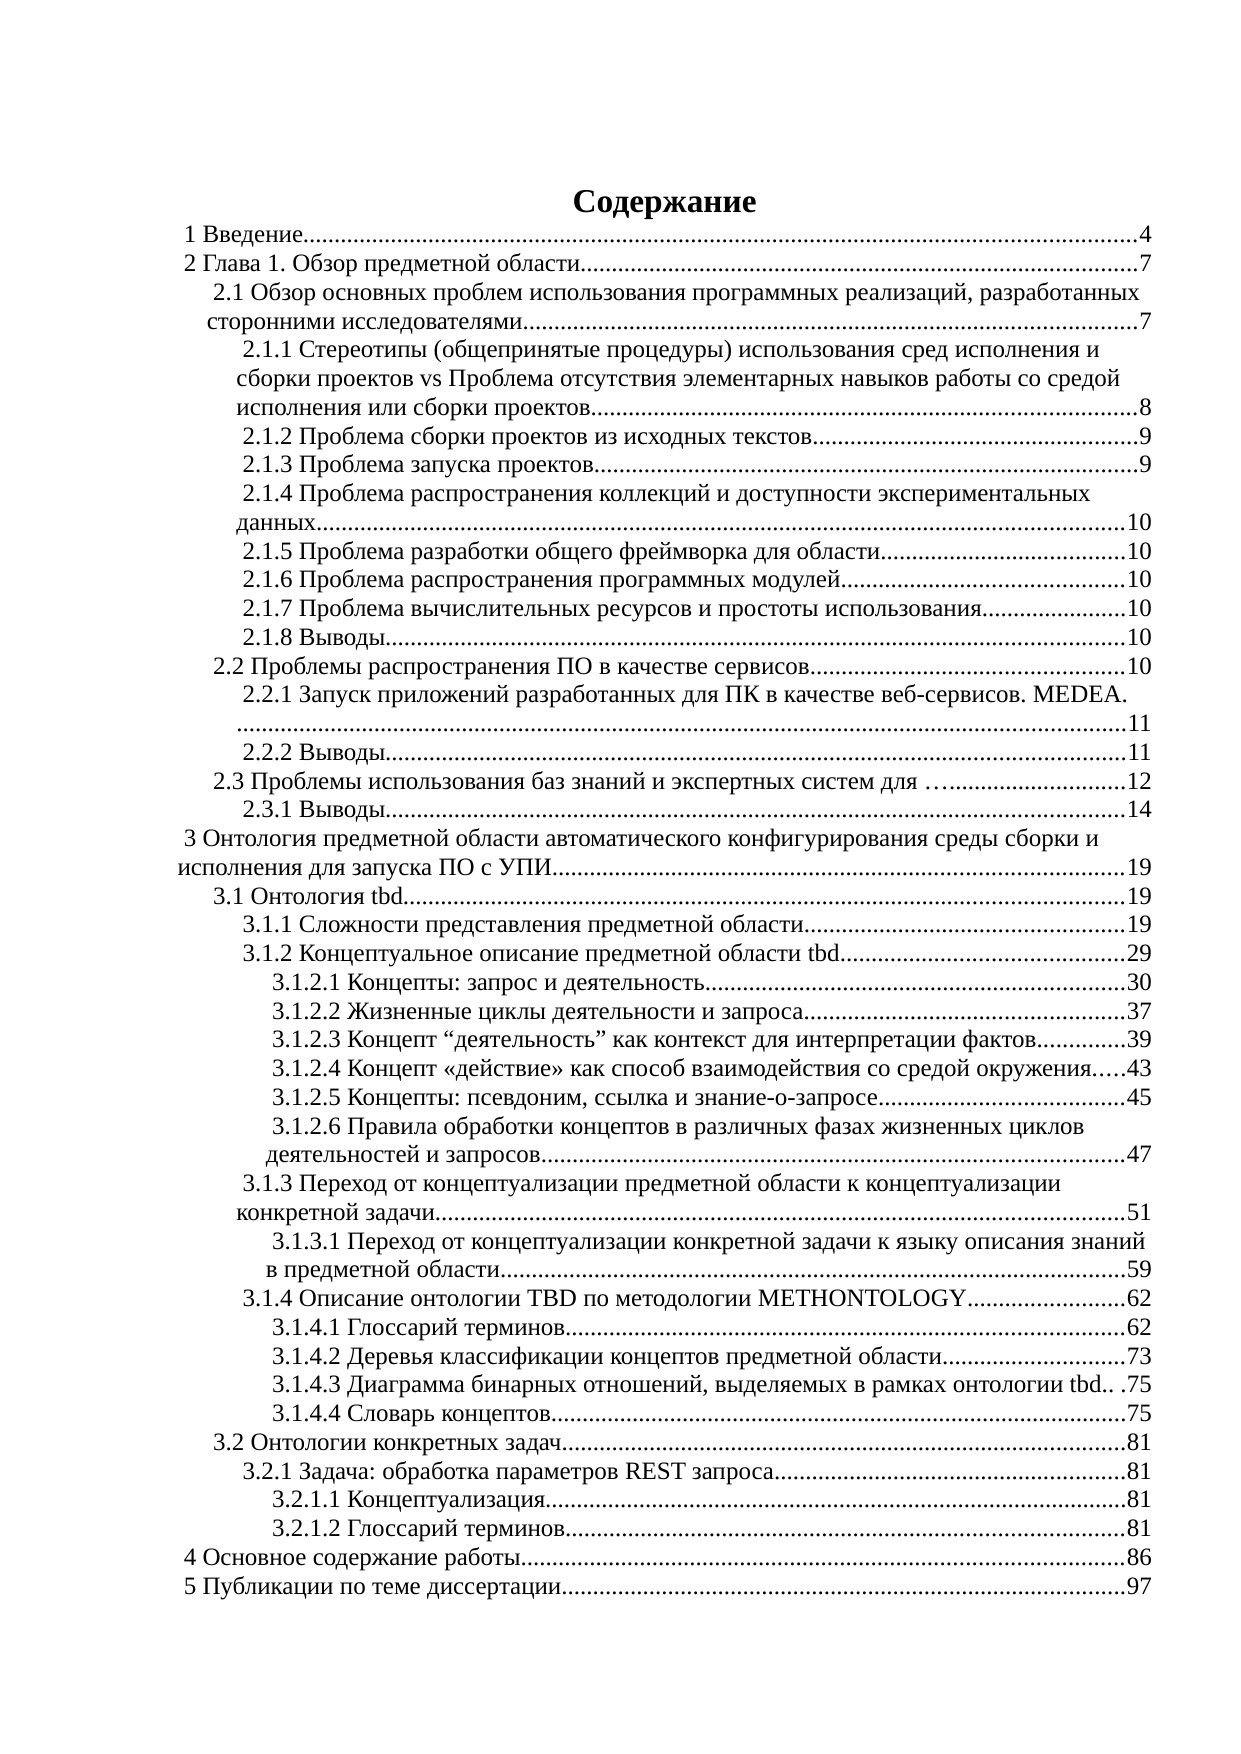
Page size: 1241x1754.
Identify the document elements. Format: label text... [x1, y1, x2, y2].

text 3.1.4 Описание онтологии TBD по методологии METHONTOLOGY 62 [236, 1283, 1152, 1312]
text 2.2 Проблемы распространения ПО в качестве сервисов 10 [207, 651, 1152, 679]
text 3.1.2.5 Концепты: псевдоним, ссылка и знание-о-запросе 45 [266, 1082, 1152, 1111]
text 3 Онтология предметной области автоматического конфигурирования среды сборки и исполнения для запуска ПО с УПИ 19 [177, 823, 1152, 881]
subtitle Содержание [177, 181, 1152, 219]
text 3.2.1 Задача: обработка параметров REST запроса 81 [236, 1456, 1152, 1484]
text 2.1.3 Проблема запуска проектов 9 [236, 449, 1152, 478]
text 3.1.2.2 Жизненные циклы деятельности и запроса 37 [266, 996, 1152, 1024]
text 3.1.4.4 Словарь концептов 75 [266, 1398, 1152, 1427]
text 3.2.1.2 Глоссарий терминов 81 [266, 1513, 1152, 1542]
text 2.1.7 Проблема вычислительных ресурсов и простоты использования 10 [236, 593, 1152, 622]
text 2.1 Обзор основных проблем использования программных реализаций, разработанных сторонними исследователями 7 [207, 277, 1152, 334]
text 3.1.1 Сложности представления предметной области 19 [236, 909, 1152, 938]
text 2.2.1 Запуск приложений разработанных для ПК в качестве веб-сервисов. MEDEA. 11 [236, 679, 1152, 737]
text 3.1.2 Концептуальное описание предметной области tbd 29 [236, 938, 1152, 967]
text 3.1.4.3 Диаграмма бинарных отношений, выделяемых в рамках онтологии tbd. 75 [266, 1369, 1152, 1398]
text 2.1.8 Выводы 10 [236, 622, 1152, 651]
text 2.3 Проблемы использования баз знаний и экспертных систем для … 12 [207, 766, 1152, 794]
text 3.1.3.1 Переход от концептуализации конкретной задачи к языку описания знаний в предметной области 59 [266, 1226, 1152, 1283]
text 3.1.4.2 Деревья классификации концептов предметной области 73 [266, 1341, 1152, 1369]
text 4 Основное содержание работы 86 [177, 1542, 1152, 1571]
text 3.1.3 Переход от концептуализации предметной области к концептуализации конкретной задачи 51 [236, 1168, 1152, 1226]
text 2.1.5 Проблема разработки общего фреймворка для области 10 [236, 536, 1152, 564]
text 1 Введение 4 [177, 219, 1152, 248]
text 2 Глава 1. Обзор предметной области 7 [177, 248, 1152, 277]
text 3.1.2.3 Концепт “деятельность” как контекст для интерпретации фактов 39 [266, 1024, 1152, 1053]
text 2.1.4 Проблема распространения коллекций и доступности экспериментальных данных 10 [236, 478, 1152, 536]
text 2.1.1 Стереотипы (общепринятые процедуры) использования сред исполнения и сборки проектов vs Проблема отсутствия элементарных навыков работы со средой исполнения или сборки проектов 8 [236, 334, 1152, 421]
text 5 Публикации по теме диссертации 97 [177, 1571, 1152, 1599]
text 3.1.2.4 Концепт «действие» как способ взаимодействия со средой окружения 43 [266, 1053, 1152, 1082]
text 3.1.2.6 Правила обработки концептов в различных фазах жизненных циклов деятельностей и запросов 47 [266, 1111, 1152, 1168]
text 2.1.2 Проблема сборки проектов из исходных текстов 9 [236, 421, 1152, 449]
text 2.1.6 Проблема распространения программных модулей 10 [236, 564, 1152, 593]
text 3.1.4.1 Глоссарий терминов 62 [266, 1312, 1152, 1341]
text 2.3.1 Выводы 14 [236, 794, 1152, 823]
text 3.1 Онтология tbd 19 [207, 881, 1152, 909]
text 3.1.2.1 Концепты: запрос и деятельность 30 [266, 967, 1152, 996]
text 3.2.1.1 Концептуализация 81 [266, 1484, 1152, 1513]
text 3.2 Онтологии конкретных задач 81 [207, 1427, 1152, 1456]
text 2.2.2 Выводы 11 [236, 737, 1152, 766]
